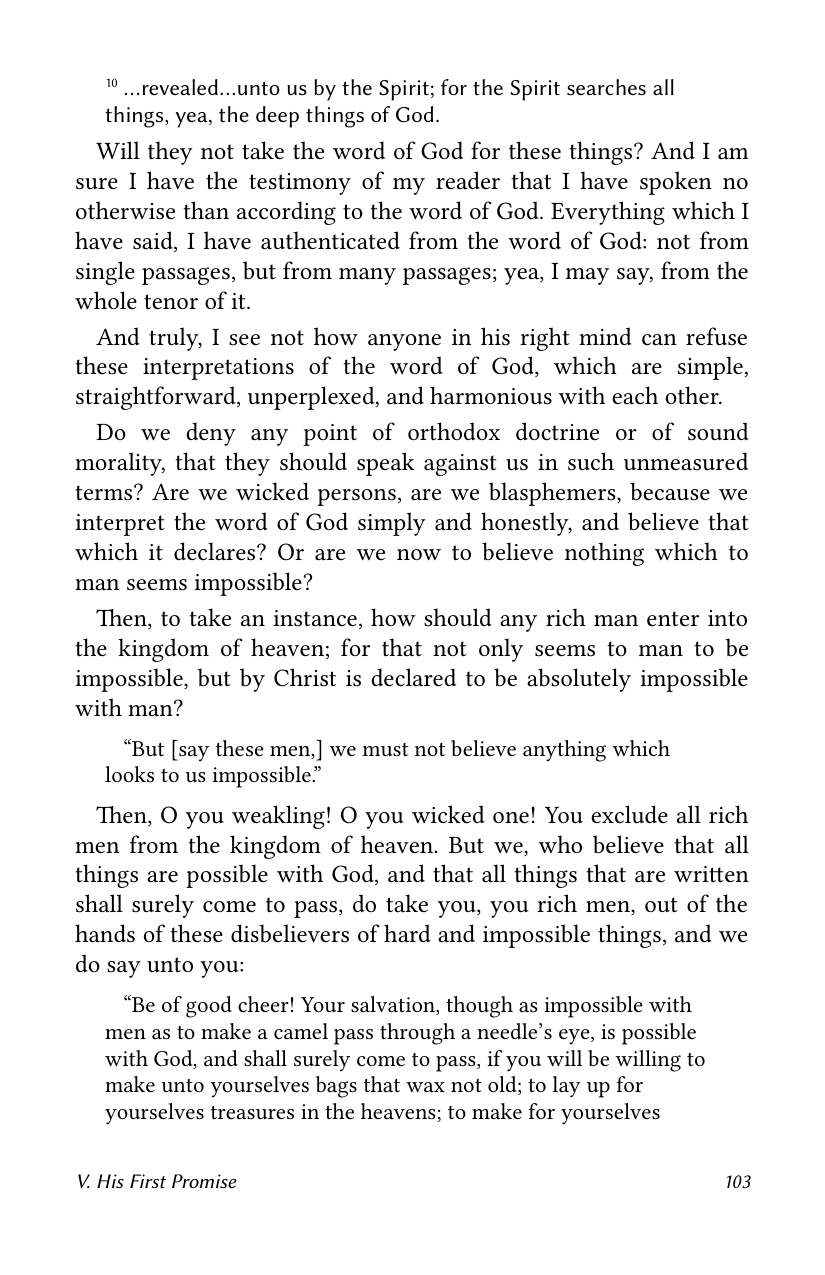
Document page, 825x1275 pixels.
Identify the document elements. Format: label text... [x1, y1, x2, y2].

text “But [say these men,] we must not believe anything which looks to us impossible.” [105, 735, 720, 788]
text “Be of good cheer! Your salvation, though as impossible with men as to make a camel pass through a needle’s eye, is possible with God, and shall surely come to pass, if you will be willing to make unto yourselves bags that wax not old; to lay up for yourselves treasures in the heavens; to make for yourselves [105, 992, 720, 1125]
text Will they not take the word of God for these things? And I am sure I have the testimony of my reader that I have spoken no otherwise than according to the word of God. Everything which I have said, I have authenticated from the word of God: not from single passages, but from many passages; yea, I may say, from the whole tenor of it. [75, 137, 750, 315]
text Then, O you weakling! O you wicked one! You exclude all rich men from the kingdom of heaven. But we, who believe that all things are possible with God, and that all things that are written shall surely come to pass, do take you, you rich men, out of the hands of these disbelievers of hard and impossible things, and we do say unto you: [75, 801, 750, 979]
text Then, to take an instance, how should any rich man enter into the kingdom of heaven; for that not only seems to man to be impossible, but by Christ is declared to be absolutely impossible with man? [75, 604, 750, 722]
text Do we deny any point of orthodox doctrine or of sound morality, that they should speak against us in such unmeasured terms? Are we wicked persons, are we blasphemers, because we interpret the word of God simply and honestly, and believe that which it declares? Or are we now to believe nothing which to man seems impossible? [75, 418, 750, 596]
text And truly, I see not how anyone in his right mind can refuse these interpretations of the word of God, which are simple, straightforward, unperplexed, and harmonious with each other. [75, 323, 750, 411]
text 10 ...revealed...unto us by the Spirit; for the Spirit searches all things, yea, the deep things of God. [105, 75, 720, 128]
